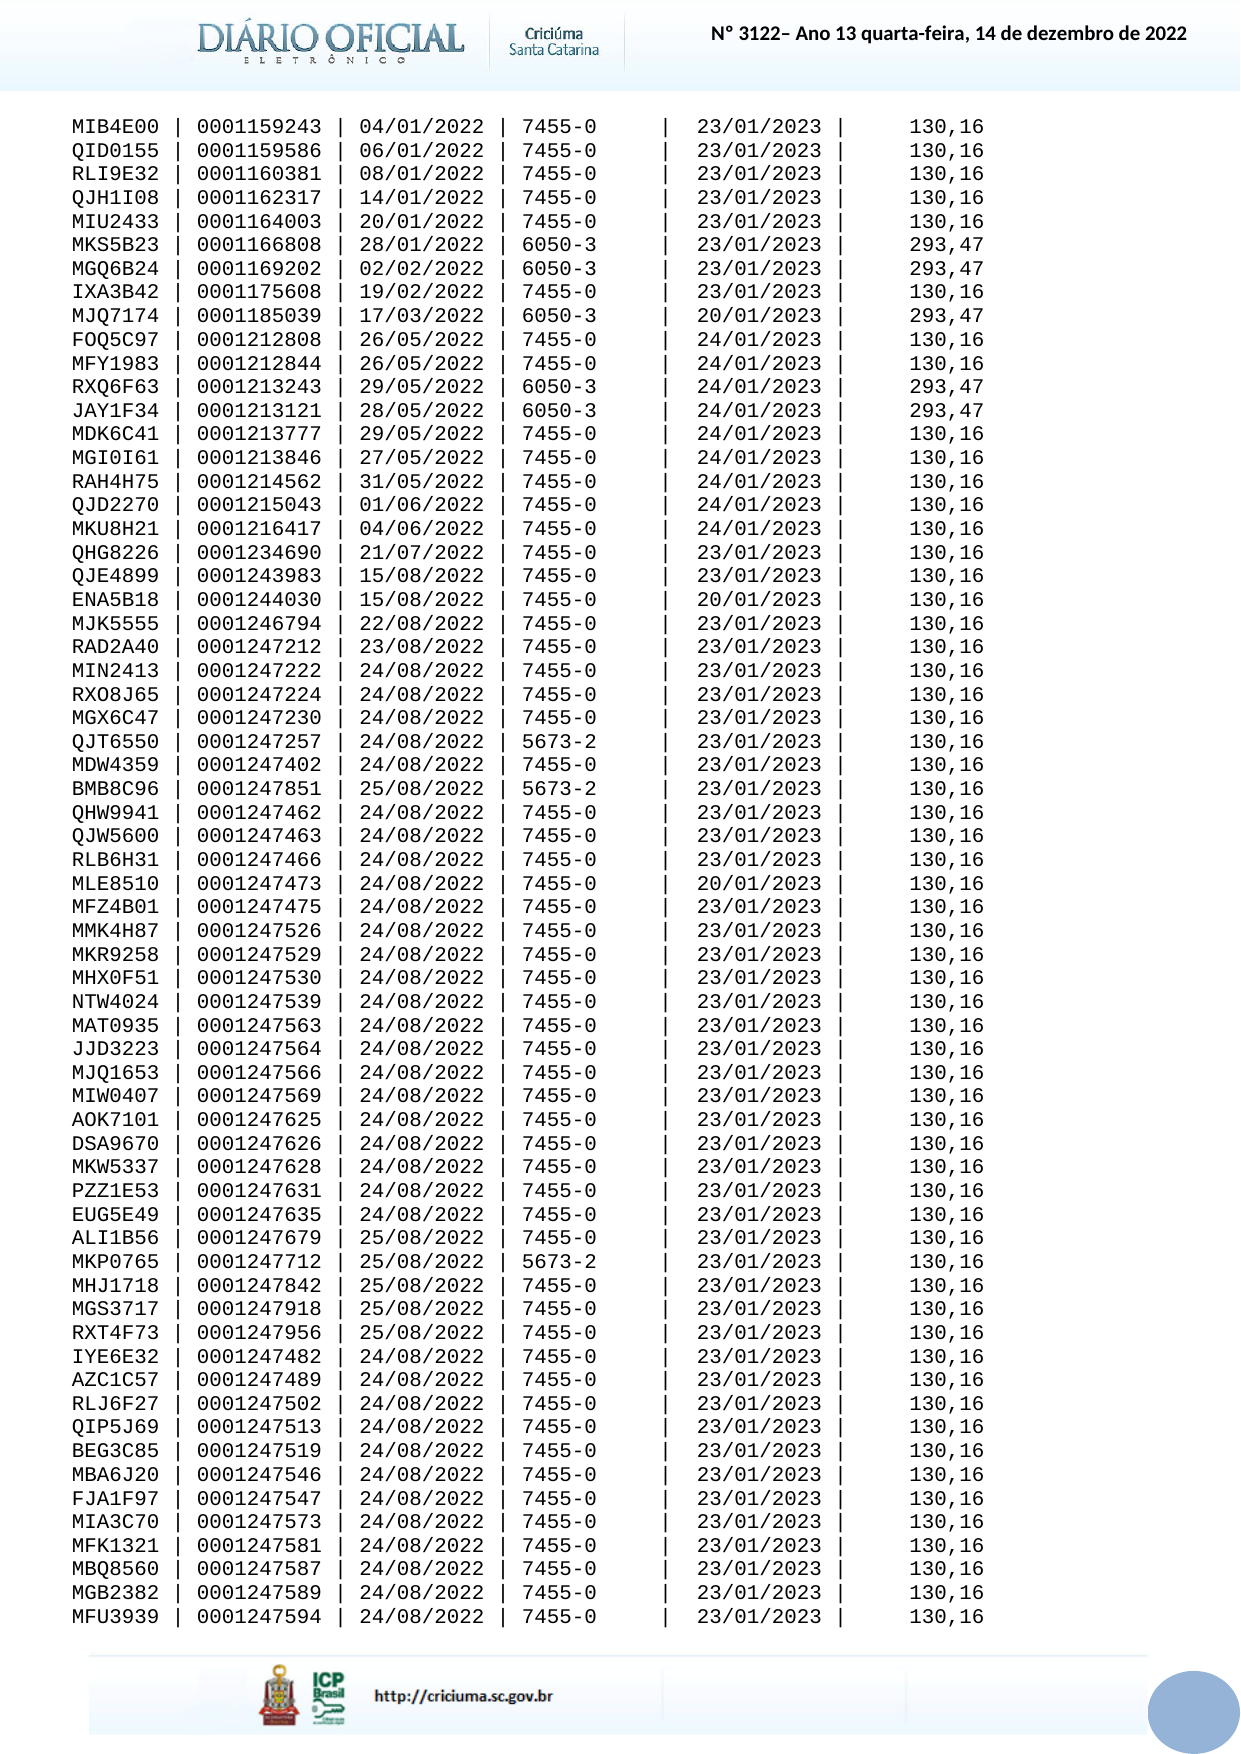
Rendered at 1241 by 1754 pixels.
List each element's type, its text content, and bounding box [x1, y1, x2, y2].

text BMB8C96 | 0001247851 | 25/08/2022 | 5673-2 | 23/01/2023 | 130,16 [59, 778, 1167, 802]
text MJQ1653 | 0001247566 | 24/08/2022 | 7455-0 | 23/01/2023 | 130,16 [59, 1062, 1167, 1086]
text MIN2413 | 0001247222 | 24/08/2022 | 7455-0 | 23/01/2023 | 130,16 [59, 660, 1167, 683]
text AZC1C57 | 0001247489 | 24/08/2022 | 7455-0 | 23/01/2023 | 130,16 [59, 1369, 1167, 1393]
text MFZ4B01 | 0001247475 | 24/08/2022 | 7455-0 | 23/01/2023 | 130,16 [59, 896, 1167, 920]
text QJD2270 | 0001215043 | 01/06/2022 | 7455-0 | 24/01/2023 | 130,16 [59, 494, 1167, 518]
text RXQ6F63 | 0001213243 | 29/05/2022 | 6050-3 | 24/01/2023 | 293,47 [59, 376, 1167, 400]
text MIA3C70 | 0001247573 | 24/08/2022 | 7455-0 | 23/01/2023 | 130,16 [59, 1511, 1167, 1535]
text MBA6J20 | 0001247546 | 24/08/2022 | 7455-0 | 23/01/2023 | 130,16 [59, 1464, 1167, 1487]
text MDK6C41 | 0001213777 | 29/05/2022 | 7455-0 | 24/01/2023 | 130,16 [59, 423, 1167, 447]
text MKP0765 | 0001247712 | 25/08/2022 | 5673-2 | 23/01/2023 | 130,16 [59, 1251, 1167, 1275]
text RLI9E32 | 0001160381 | 08/01/2022 | 7455-0 | 23/01/2023 | 130,16 [59, 163, 1167, 187]
text RXO8J65 | 0001247224 | 24/08/2022 | 7455-0 | 23/01/2023 | 130,16 [59, 683, 1167, 707]
text ENA5B18 | 0001244030 | 15/08/2022 | 7455-0 | 20/01/2023 | 130,16 [59, 589, 1167, 613]
text QJE4899 | 0001243983 | 15/08/2022 | 7455-0 | 23/01/2023 | 130,16 [59, 565, 1167, 589]
text MHX0F51 | 0001247530 | 24/08/2022 | 7455-0 | 23/01/2023 | 130,16 [59, 967, 1167, 991]
text MDW4359 | 0001247402 | 24/08/2022 | 7455-0 | 23/01/2023 | 130,16 [59, 754, 1167, 778]
text MJQ7174 | 0001185039 | 17/03/2022 | 6050-3 | 20/01/2023 | 293,47 [59, 305, 1167, 329]
text MGS3717 | 0001247918 | 25/08/2022 | 7455-0 | 23/01/2023 | 130,16 [59, 1298, 1167, 1322]
text MGB2382 | 0001247589 | 24/08/2022 | 7455-0 | 23/01/2023 | 130,16 [59, 1582, 1167, 1606]
text MGQ6B24 | 0001169202 | 02/02/2022 | 6050-3 | 23/01/2023 | 293,47 [59, 258, 1167, 282]
text MHJ1718 | 0001247842 | 25/08/2022 | 7455-0 | 23/01/2023 | 130,16 [59, 1275, 1167, 1298]
text QHG8226 | 0001234690 | 21/07/2022 | 7455-0 | 23/01/2023 | 130,16 [59, 542, 1167, 565]
text MMK4H87 | 0001247526 | 24/08/2022 | 7455-0 | 23/01/2023 | 130,16 [59, 920, 1167, 944]
text EUG5E49 | 0001247635 | 24/08/2022 | 7455-0 | 23/01/2023 | 130,16 [59, 1204, 1167, 1227]
text MIU2433 | 0001164003 | 20/01/2022 | 7455-0 | 23/01/2023 | 130,16 [59, 211, 1167, 234]
text FOQ5C97 | 0001212808 | 26/05/2022 | 7455-0 | 24/01/2023 | 130,16 [59, 329, 1167, 352]
text MGI0I61 | 0001213846 | 27/05/2022 | 7455-0 | 24/01/2023 | 130,16 [59, 447, 1167, 471]
text QJT6550 | 0001247257 | 24/08/2022 | 5673-2 | 23/01/2023 | 130,16 [59, 731, 1167, 754]
text PZZ1E53 | 0001247631 | 24/08/2022 | 7455-0 | 23/01/2023 | 130,16 [59, 1180, 1167, 1204]
text JJD3223 | 0001247564 | 24/08/2022 | 7455-0 | 23/01/2023 | 130,16 [59, 1038, 1167, 1062]
text MKU8H21 | 0001216417 | 04/06/2022 | 7455-0 | 24/01/2023 | 130,16 [59, 518, 1167, 542]
text MBQ8560 | 0001247587 | 24/08/2022 | 7455-0 | 23/01/2023 | 130,16 [59, 1558, 1167, 1582]
text MIW0407 | 0001247569 | 24/08/2022 | 7455-0 | 23/01/2023 | 130,16 [59, 1086, 1167, 1109]
text QHW9941 | 0001247462 | 24/08/2022 | 7455-0 | 23/01/2023 | 130,16 [59, 802, 1167, 825]
text RLB6H31 | 0001247466 | 24/08/2022 | 7455-0 | 23/01/2023 | 130,16 [59, 849, 1167, 873]
text AOK7101 | 0001247625 | 24/08/2022 | 7455-0 | 23/01/2023 | 130,16 [59, 1109, 1167, 1133]
text QJW5600 | 0001247463 | 24/08/2022 | 7455-0 | 23/01/2023 | 130,16 [59, 825, 1167, 849]
text RAD2A40 | 0001247212 | 23/08/2022 | 7455-0 | 23/01/2023 | 130,16 [59, 636, 1167, 660]
text QID0155 | 0001159586 | 06/01/2022 | 7455-0 | 23/01/2023 | 130,16 [59, 140, 1167, 163]
text MKS5B23 | 0001166808 | 28/01/2022 | 6050-3 | 23/01/2023 | 293,47 [59, 234, 1167, 258]
text MFY1983 | 0001212844 | 26/05/2022 | 7455-0 | 24/01/2023 | 130,16 [59, 352, 1167, 376]
text RLJ6F27 | 0001247502 | 24/08/2022 | 7455-0 | 23/01/2023 | 130,16 [59, 1393, 1167, 1417]
text MIB4E00 | 0001159243 | 04/01/2022 | 7455-0 | 23/01/2023 | 130,16 [59, 116, 1167, 140]
text MFU3939 | 0001247594 | 24/08/2022 | 7455-0 | 23/01/2023 | 130,16 [59, 1606, 1167, 1629]
text DSA9670 | 0001247626 | 24/08/2022 | 7455-0 | 23/01/2023 | 130,16 [59, 1133, 1167, 1156]
text MGX6C47 | 0001247230 | 24/08/2022 | 7455-0 | 23/01/2023 | 130,16 [59, 707, 1167, 731]
text MAT0935 | 0001247563 | 24/08/2022 | 7455-0 | 23/01/2023 | 130,16 [59, 1014, 1167, 1038]
text NTW4024 | 0001247539 | 24/08/2022 | 7455-0 | 23/01/2023 | 130,16 [59, 991, 1167, 1014]
text RAH4H75 | 0001214562 | 31/05/2022 | 7455-0 | 24/01/2023 | 130,16 [59, 471, 1167, 494]
text ALI1B56 | 0001247679 | 25/08/2022 | 7455-0 | 23/01/2023 | 130,16 [59, 1227, 1167, 1251]
text MLE8510 | 0001247473 | 24/08/2022 | 7455-0 | 20/01/2023 | 130,16 [59, 873, 1167, 896]
text MKW5337 | 0001247628 | 24/08/2022 | 7455-0 | 23/01/2023 | 130,16 [59, 1156, 1167, 1180]
text BEG3C85 | 0001247519 | 24/08/2022 | 7455-0 | 23/01/2023 | 130,16 [59, 1440, 1167, 1464]
text QIP5J69 | 0001247513 | 24/08/2022 | 7455-0 | 23/01/2023 | 130,16 [59, 1417, 1167, 1440]
text IXA3B42 | 0001175608 | 19/02/2022 | 7455-0 | 23/01/2023 | 130,16 [59, 282, 1167, 305]
text RXT4F73 | 0001247956 | 25/08/2022 | 7455-0 | 23/01/2023 | 130,16 [59, 1322, 1167, 1346]
text JAY1F34 | 0001213121 | 28/05/2022 | 6050-3 | 24/01/2023 | 293,47 [59, 400, 1167, 423]
text MKR9258 | 0001247529 | 24/08/2022 | 7455-0 | 23/01/2023 | 130,16 [59, 944, 1167, 967]
text QJH1I08 | 0001162317 | 14/01/2022 | 7455-0 | 23/01/2023 | 130,16 [59, 187, 1167, 211]
text MFK1321 | 0001247581 | 24/08/2022 | 7455-0 | 23/01/2023 | 130,16 [59, 1535, 1167, 1558]
text MJK5555 | 0001246794 | 22/08/2022 | 7455-0 | 23/01/2023 | 130,16 [59, 613, 1167, 636]
text IYE6E32 | 0001247482 | 24/08/2022 | 7455-0 | 23/01/2023 | 130,16 [59, 1346, 1167, 1369]
text FJA1F97 | 0001247547 | 24/08/2022 | 7455-0 | 23/01/2023 | 130,16 [59, 1487, 1167, 1511]
